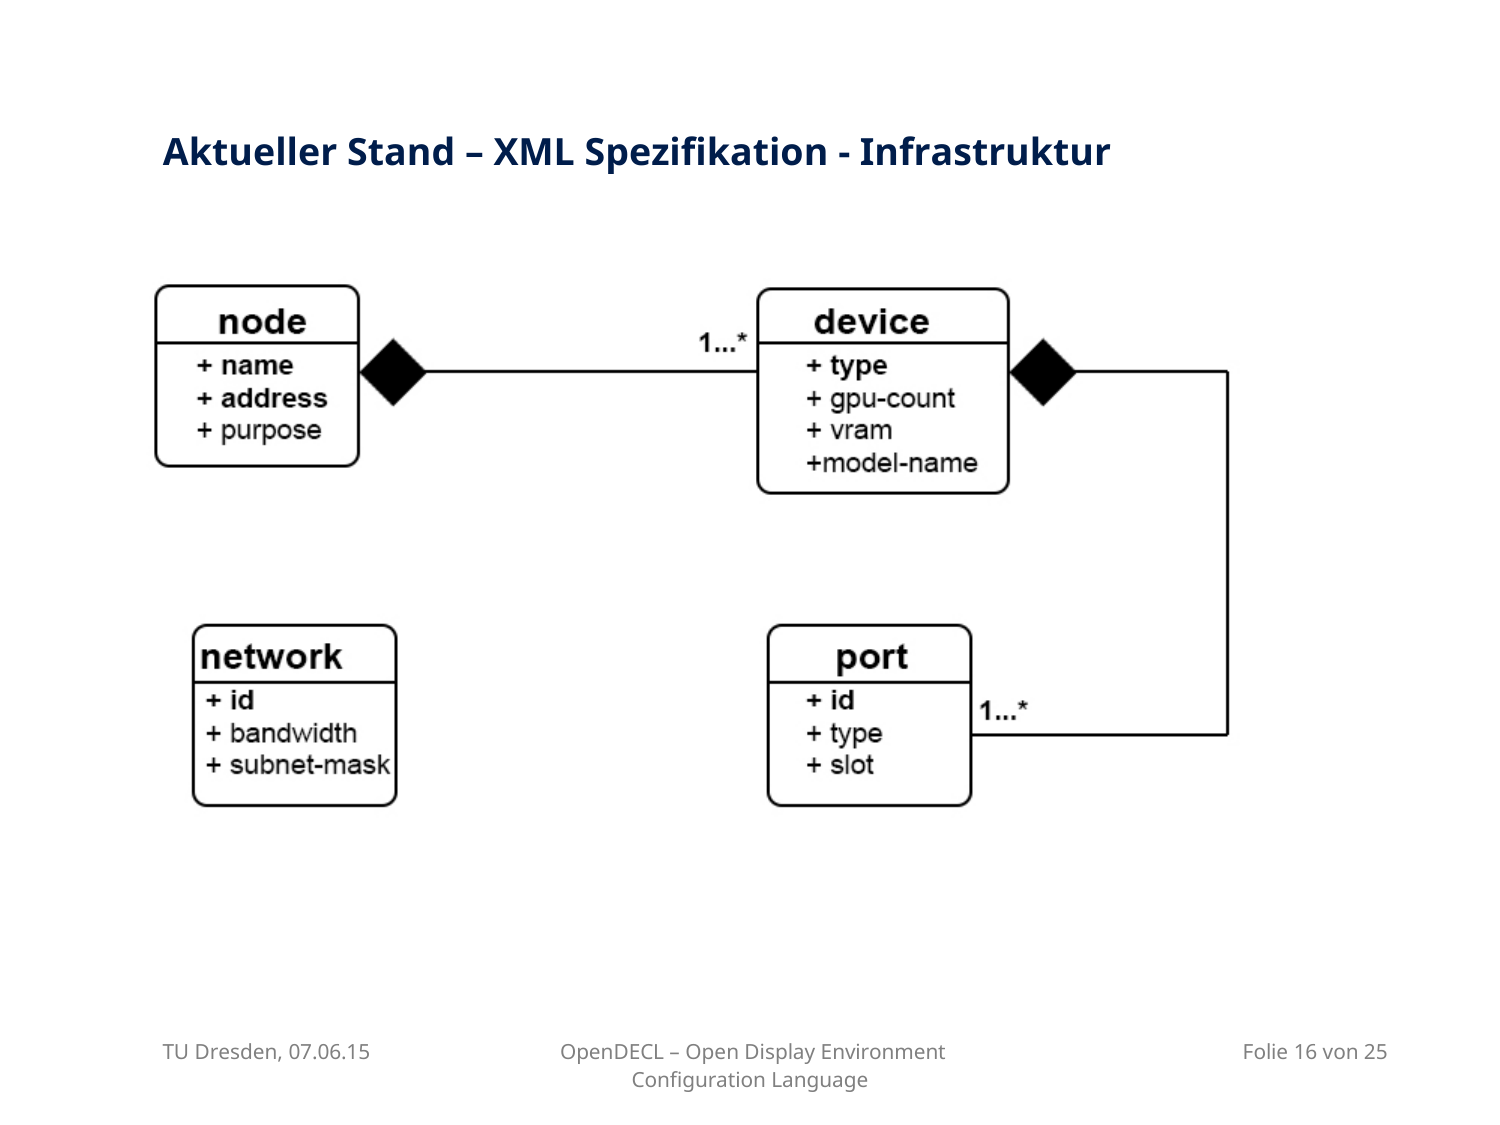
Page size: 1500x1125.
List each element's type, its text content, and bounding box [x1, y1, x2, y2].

list Aktueller Stand – XML Spezifikation - Infrastruktur [162, 118, 1418, 217]
picture [3, 217, 1500, 968]
